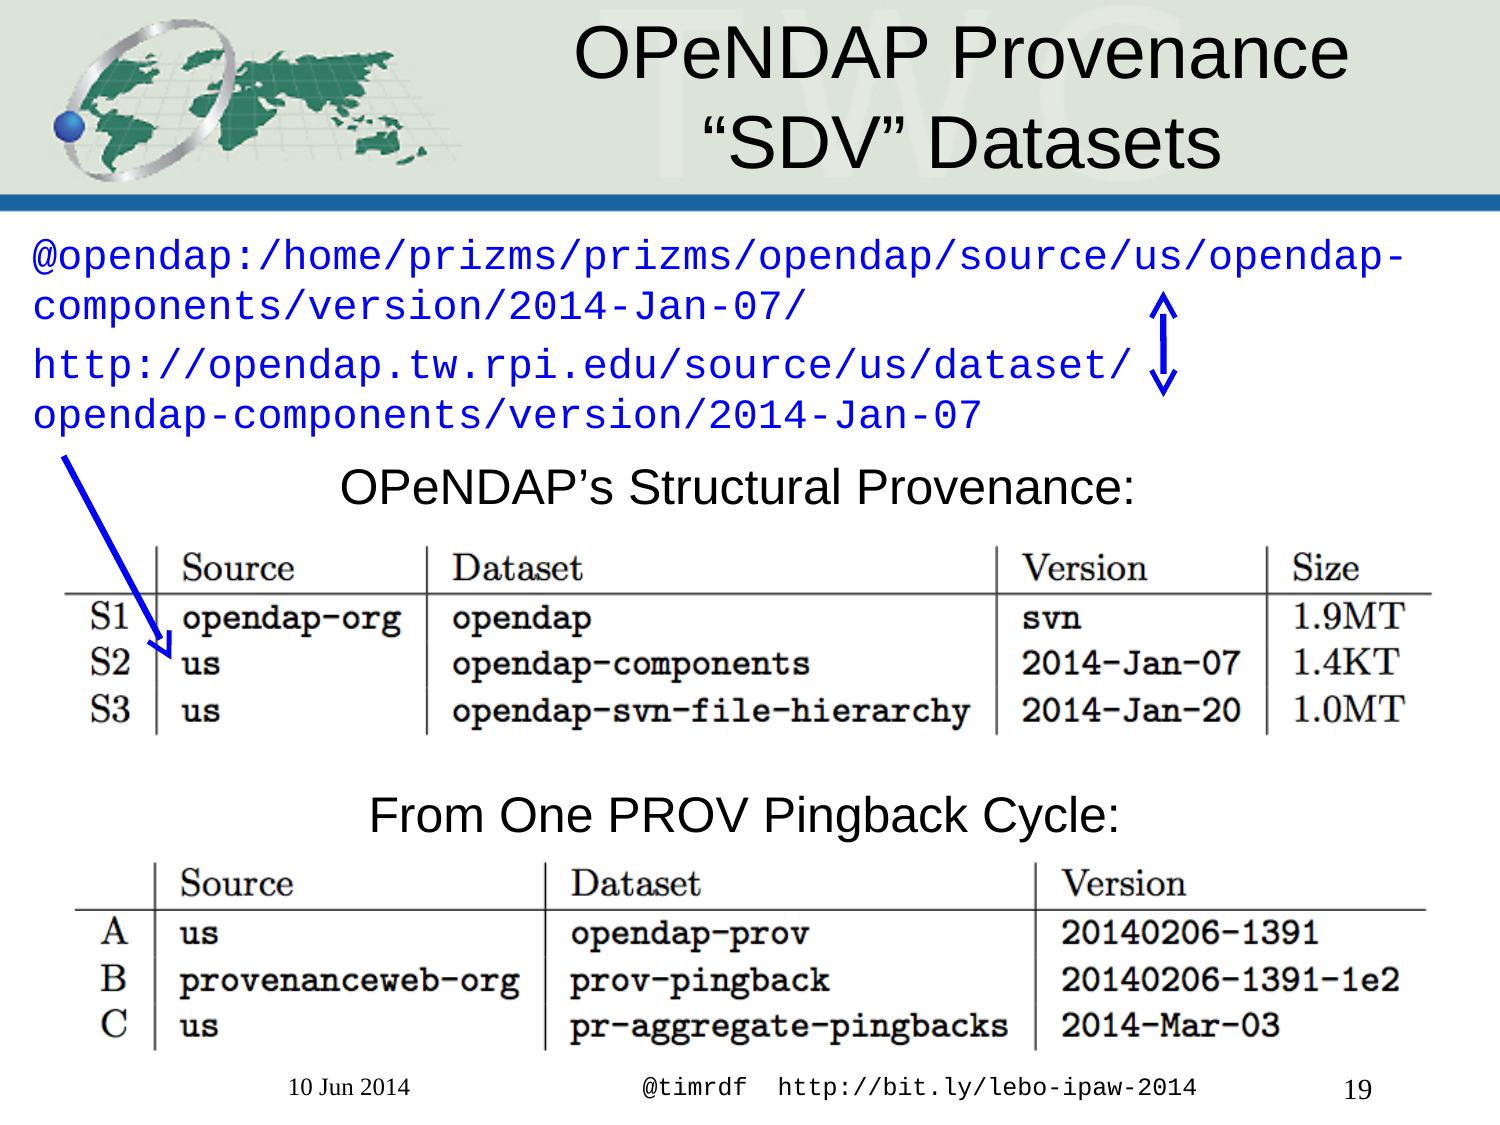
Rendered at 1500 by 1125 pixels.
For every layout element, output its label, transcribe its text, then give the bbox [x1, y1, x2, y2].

title OPeNDAP Provenance “SDV” Datasets [424, 0, 1500, 188]
text_box From One PROV Pingback Cycle: [353, 774, 1137, 851]
text_box http://opendap.tw.rpi.edu/source/us/dataset/opendap-components/version/2014-Jan-07 [17, 336, 1282, 445]
picture [0, 0, 1500, 212]
picture [64, 846, 1446, 1059]
picture [41, 529, 1447, 740]
text_box @opendap:/home/prizms/prizms/opendap/source/us/opendap-components/version/2014-Jan-07/ [17, 219, 1483, 336]
text_box OPeNDAP’s Structural Provenance: [324, 447, 1152, 523]
